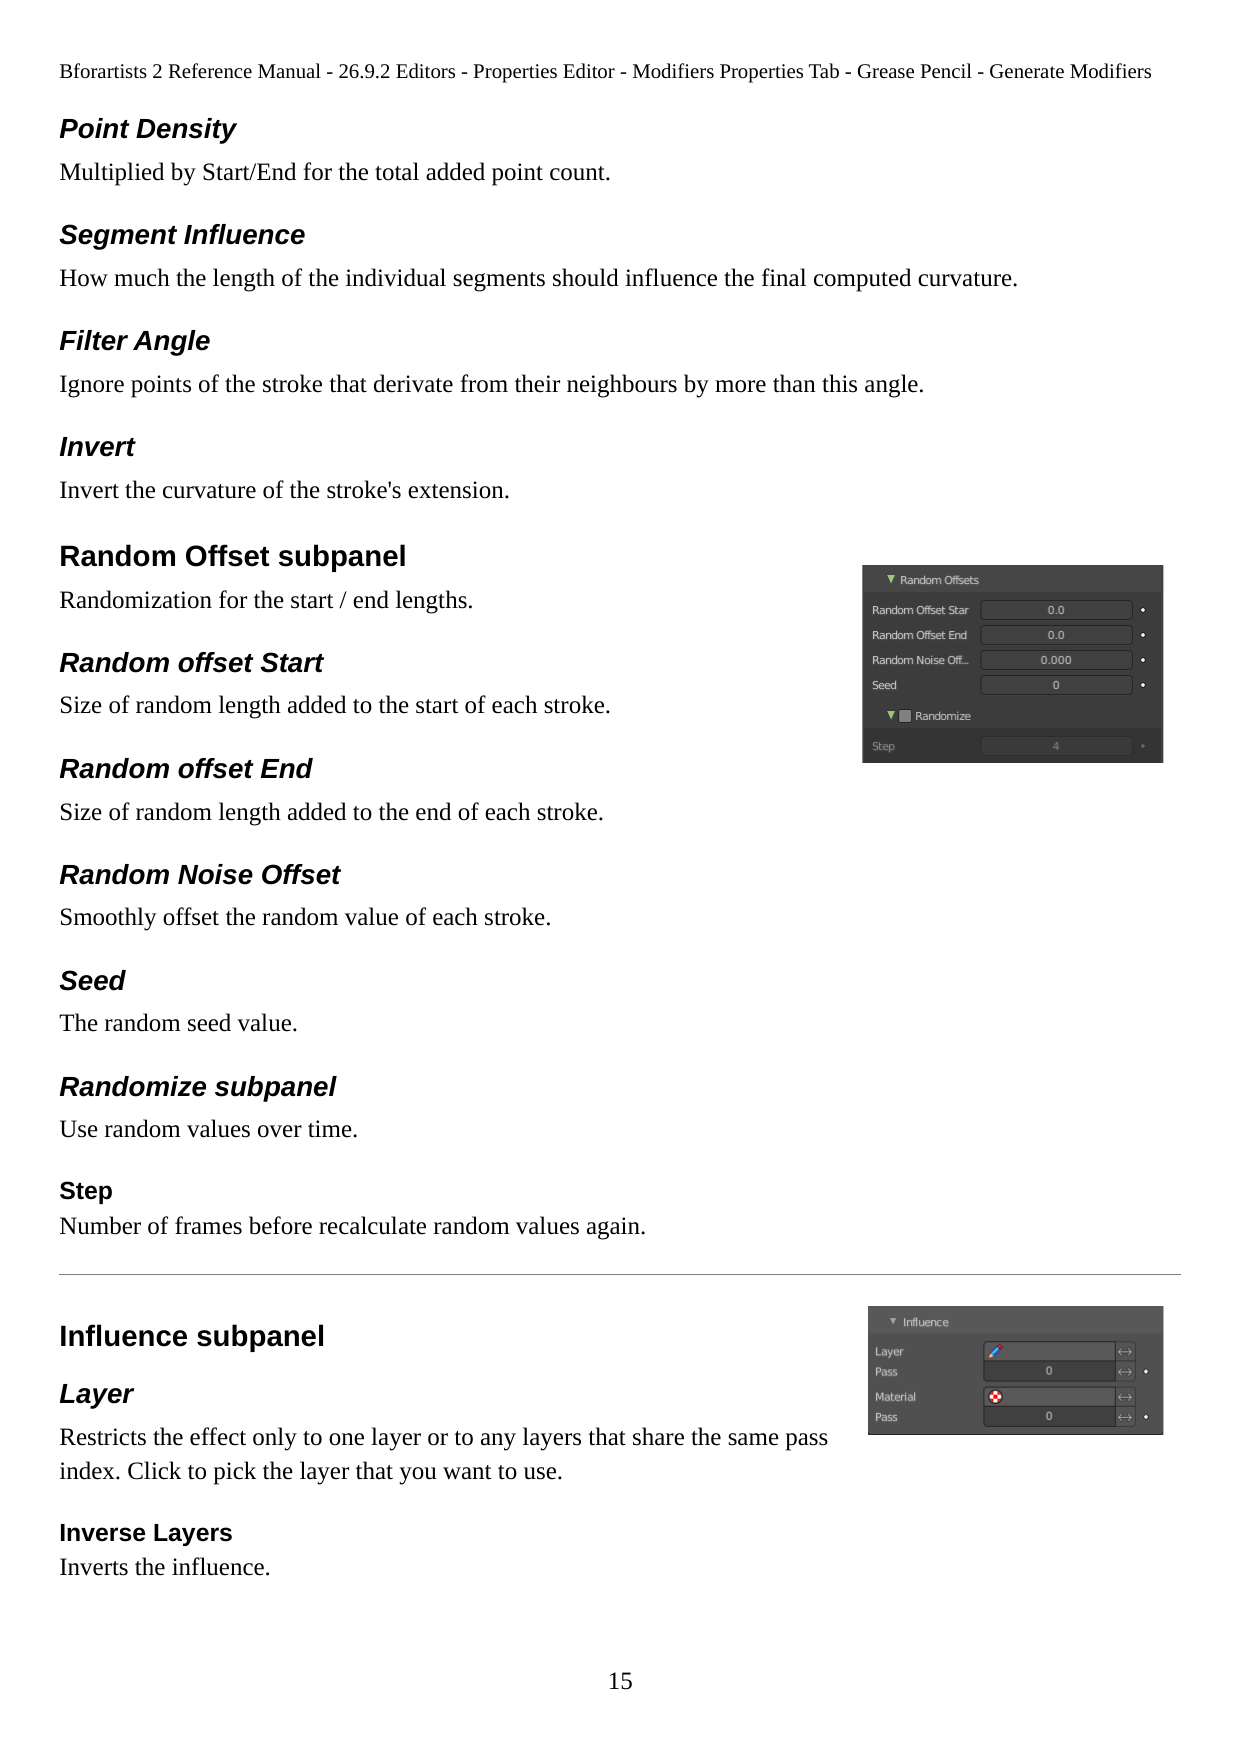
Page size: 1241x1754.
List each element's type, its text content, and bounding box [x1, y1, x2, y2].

text Smoothly offset the random value of each stroke. [59, 902, 1181, 931]
picture [862, 565, 1164, 763]
subtitle Point Density [59, 113, 1181, 144]
text Inverts the influence. [59, 1552, 1181, 1581]
subtitle Layer [59, 1377, 868, 1409]
subtitle Inverse Layers [59, 1518, 1181, 1546]
subtitle Seed [59, 964, 1181, 996]
text Size of random length added to the start of each stroke. [59, 691, 862, 719]
text How much the length of the individual segments should influence the final computed curvature. [59, 263, 1181, 292]
subtitle Filter Angle [59, 324, 1181, 356]
subtitle Segment Influence [59, 218, 1181, 250]
subtitle [1164, 646, 1181, 678]
subtitle Randomize subpanel [59, 1070, 1181, 1102]
text Multiplied by Start/End for the total added point count. [59, 157, 1181, 186]
subtitle Random Noise Offset [59, 858, 1181, 890]
text Randomization for the start / end lengths. [59, 585, 862, 613]
text Use random values over time. [59, 1114, 1181, 1143]
subtitle [1164, 1377, 1181, 1409]
picture [868, 1306, 1164, 1435]
text Restricts the effect only to one layer or to any layers that share the same pass index. Click to pick the layer that you want to use. [59, 1422, 1181, 1485]
text The random seed value. [59, 1008, 1181, 1037]
subtitle Step [59, 1176, 1181, 1204]
subtitle [1164, 1318, 1181, 1352]
text Size of random length added to the end of each stroke. [59, 797, 1181, 825]
text Ignore points of the stroke that derivate from their neighbours by more than this angle. [59, 369, 1181, 398]
text Invert the curvature of the stroke's extension. [59, 475, 1181, 503]
subtitle Random offset Start [59, 646, 862, 678]
text Number of frames before recalculate random values again. [59, 1211, 1181, 1239]
subtitle Invert [59, 430, 1181, 462]
subtitle Influence subpanel [59, 1318, 868, 1352]
subtitle Random offset End [59, 752, 1181, 784]
subtitle Random Offset subpanel [59, 538, 1181, 572]
